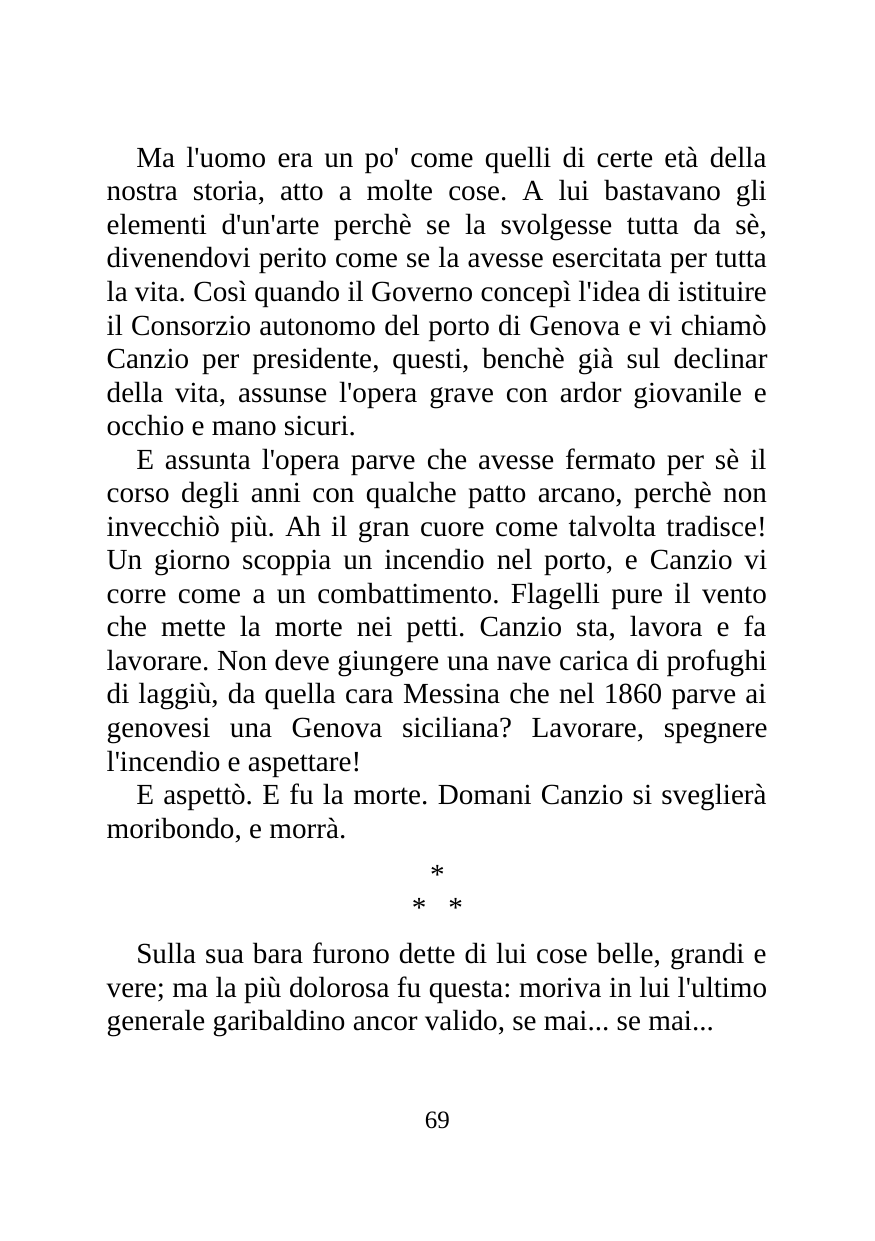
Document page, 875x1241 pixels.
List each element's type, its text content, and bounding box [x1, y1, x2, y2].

text * * * [106, 857, 768, 924]
text E aspettò. E fu la morte. Domani Canzio si sveglierà moribondo, e morrà. [106, 777, 768, 844]
text E assunta l'opera parve che avesse fermato per sè il corso degli anni con qualche patto arcano, perchè non invecchiò più. Ah il gran cuore come talvolta tradisce! Un giorno scoppia un incendio nel porto, e Canzio vi corre come a un combattimento. Flagelli pure il vento che mette la morte nei petti. Canzio sta, lavora e fa lavorare. Non deve giungere una nave carica di profughi di laggiù, da quella cara Messina che nel 1860 parve ai genovesi una Genova siciliana? Lavorare, spegnere l'incendio e aspettare! [106, 442, 768, 777]
text Ma l'uomo era un po' come quelli di certe età della nostra storia, atto a molte cose. A lui bastavano gli elementi d'un'arte perchè se la svolgesse tutta da sè, divenendovi perito come se la avesse esercitata per tutta la vita. Così quando il Governo concepì l'idea di istituire il Consorzio autonomo del porto di Genova e vi chiamò Canzio per presidente, questi, benchè già sul declinar della vita, assunse l'opera grave con ardor giovanile e occhio e mano sicuri. [106, 140, 768, 442]
text Sulla sua bara furono dette di lui cose belle, grandi e vere; ma la più dolorosa fu questa: moriva in lui l'ultimo generale garibaldino ancor valido, se mai... se mai... [106, 936, 768, 1037]
